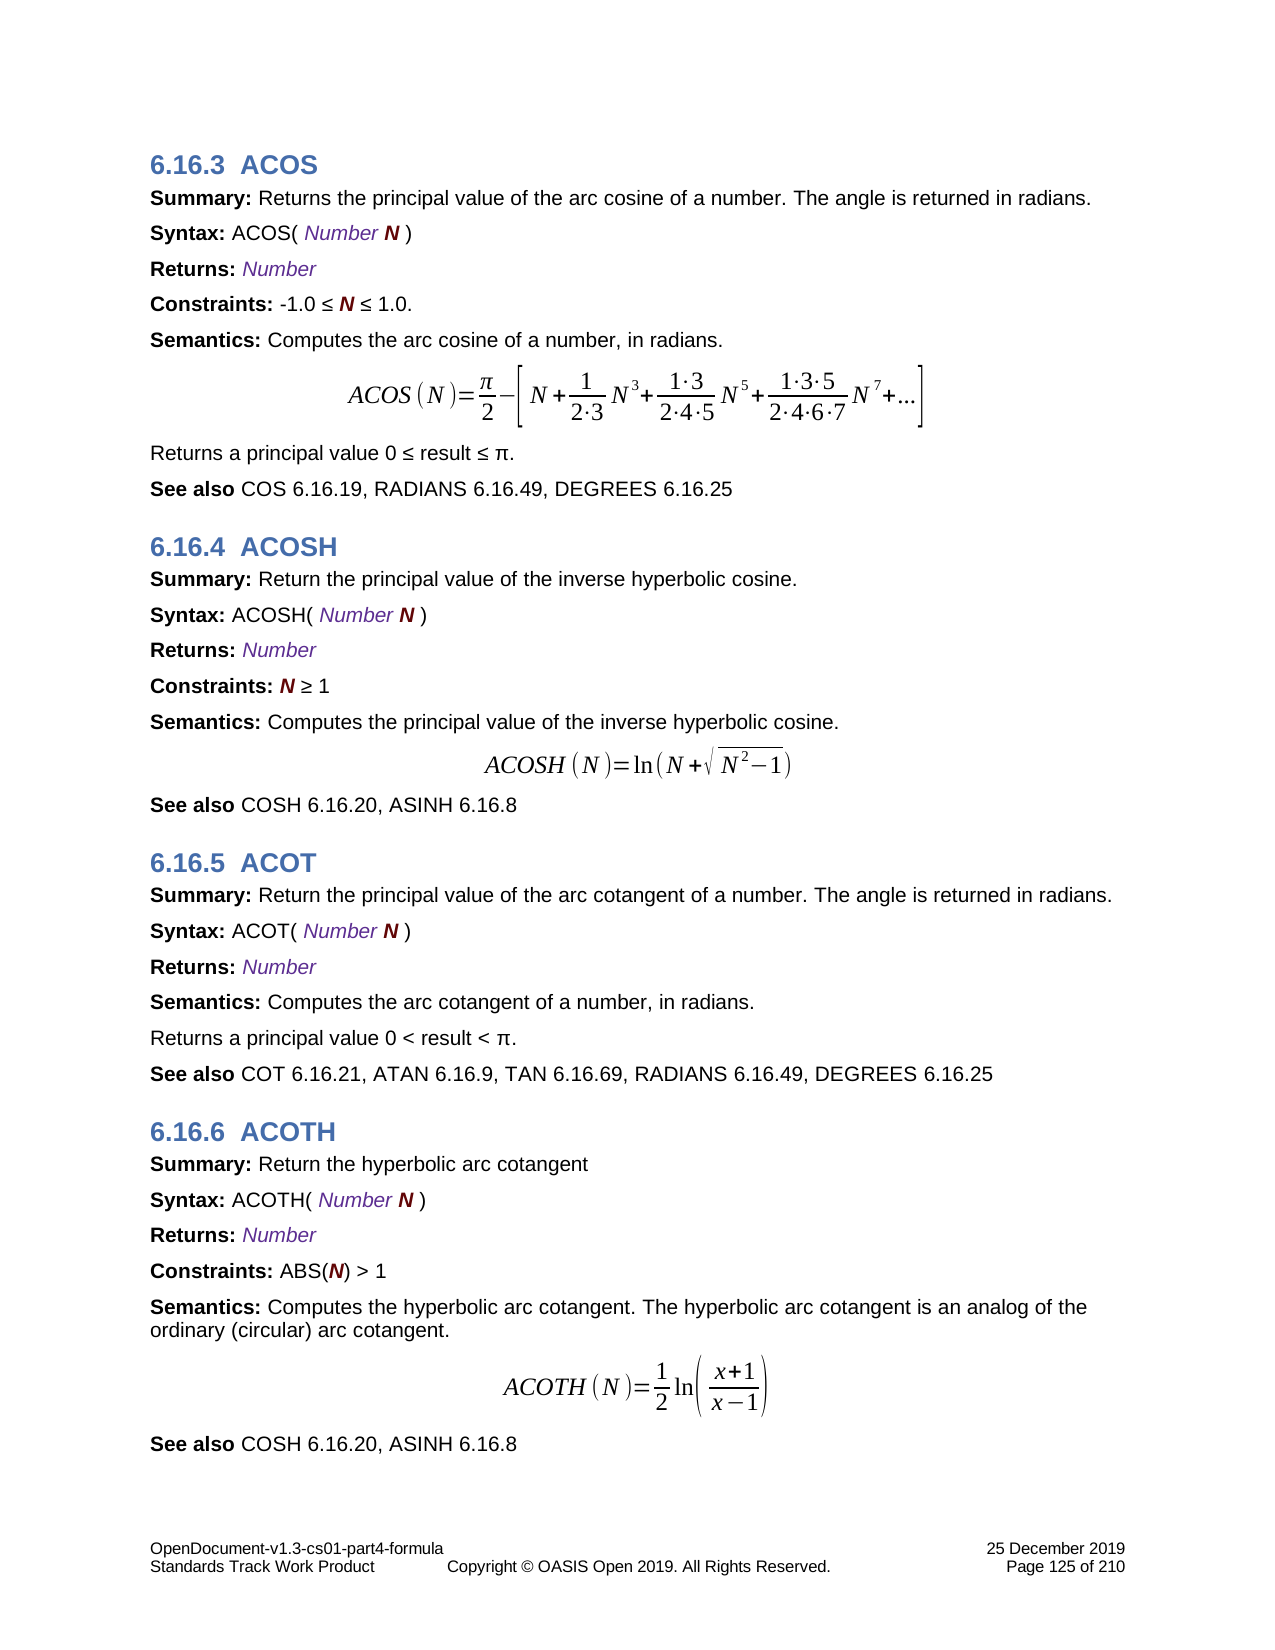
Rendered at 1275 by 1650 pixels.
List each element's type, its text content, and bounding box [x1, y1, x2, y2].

text See also COT 6.16.21, ATAN 6.16.9, TAN 6.16.69, RADIANS 6.16.49, DEGREES 6.16.25 [150, 1062, 1125, 1086]
text Semantics: Computes the arc cotangent of a number, in radians. [150, 991, 1125, 1014]
text Semantics: Computes the hyperbolic arc cotangent. The hyperbolic arc cotangent is an analog of the ordinary (circular) arc cotangent. [150, 1295, 1125, 1342]
text Semantics: Computes the principal value of the inverse hyperbolic cosine. [150, 710, 1125, 734]
text Summary: Return the hyperbolic arc cotangent [150, 1153, 1125, 1176]
text Returns: Number [150, 1224, 1125, 1247]
text Constraints: -1.0 ≤ N ≤ 1.0. [150, 293, 1125, 316]
text Syntax: ACOT( Number N ) [150, 919, 1125, 943]
subtitle ACOS [150, 150, 1125, 180]
text Returns: Number [150, 639, 1125, 662]
subtitle ACOT [150, 848, 1125, 878]
text Semantics: Computes the arc cosine of a number, in radians. [150, 328, 1125, 352]
text See also COSH 6.16.20, ASINH 6.16.8 [150, 1432, 1125, 1456]
text Syntax: ACOSH( Number N ) [150, 603, 1125, 627]
text Syntax: ACOS( Number N ) [150, 222, 1125, 245]
text Returns a principal value 0 ≤ result ≤ π. [150, 441, 1125, 465]
text Syntax: ACOTH( Number N ) [150, 1188, 1125, 1212]
text Summary: Return the principal value of the arc cotangent of a number. The angle is returned in radians. [150, 884, 1125, 907]
text See also COS 6.16.19, RADIANS 6.16.49, DEGREES 6.16.25 [150, 477, 1125, 501]
text Summary: Returns the principal value of the arc cosine of a number. The angle is returned in radians. [150, 186, 1125, 209]
subtitle ACOSH [150, 532, 1125, 562]
text See also COSH 6.16.20, ASINH 6.16.8 [150, 793, 1125, 817]
text Returns: Number [150, 257, 1125, 281]
text Returns a principal value 0 < result < π. [150, 1026, 1125, 1050]
text Constraints: ABS(N) > 1 [150, 1259, 1125, 1283]
subtitle ACOTH [150, 1117, 1125, 1147]
text Constraints: N ≥ 1 [150, 674, 1125, 698]
text Summary: Return the principal value of the inverse hyperbolic cosine. [150, 568, 1125, 591]
text Returns: Number [150, 955, 1125, 979]
